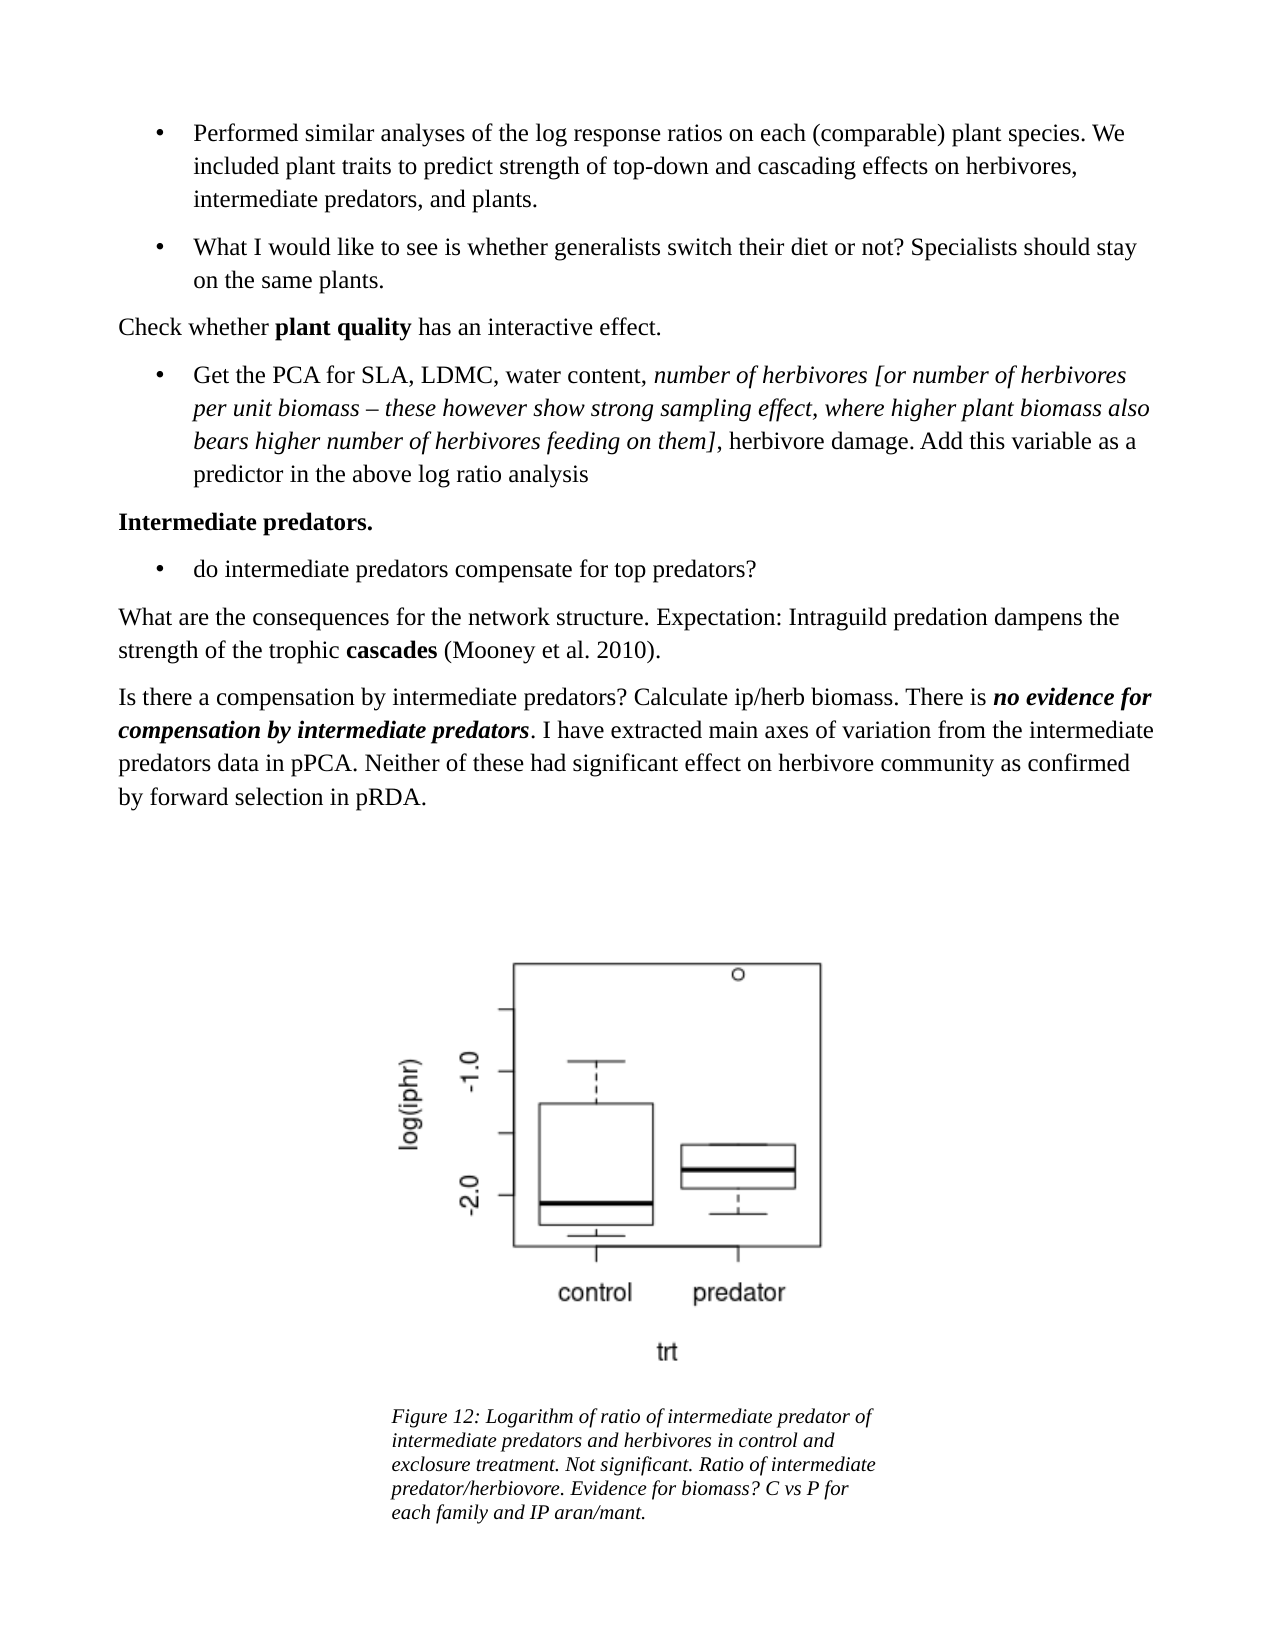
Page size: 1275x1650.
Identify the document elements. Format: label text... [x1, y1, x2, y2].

text Figure 12: Logarithm of ratio of intermediate predator of intermediate predators and herbivores in control and exclosure treatment. Not significant. Ratio of intermediate predator/herbiovore. Evidence for biomass? C vs P for each family and IP aran/mant. [391, 1400, 883, 1524]
list What I would like to see is whether generalists switch their diet or not? Specialists should stay on the same plants. [156, 232, 1157, 293]
text Intermediate predators. [118, 507, 1157, 535]
list Performed similar analyses of the log response ratios on each (comparable) plant species. We included plant traits to predict strength of top-down and cascading effects on herbivores, intermediate predators, and plants. [156, 118, 1157, 213]
list do intermediate predators compensate for top predators? [156, 554, 1157, 583]
picture [391, 841, 884, 1400]
text What are the consequences for the network structure. Expectation: Intraguild predation dampens the strength of the trophic cascades (Mooney et al. 2010). [118, 602, 1157, 664]
text Is there a compensation by intermediate predators? Calculate ip/herb biomass. There is no evidence for compensation by intermediate predators. I have extracted main axes of variation from the intermediate predators data in pPCA. Neither of these had significant effect on herbivore community as confirmed by forward selection in pRDA. [118, 682, 1157, 810]
text Check whether plant quality has an interactive effect. [118, 312, 1157, 341]
list Get the PCA for SLA, LDMC, water content, number of herbivores [or number of herbivores per unit biomass – these however show strong sampling effect, where higher plant biomass also bears higher number of herbivores feeding on them], herbivore damage. Add this variable as a predictor in the above log ratio analysis [156, 360, 1157, 488]
